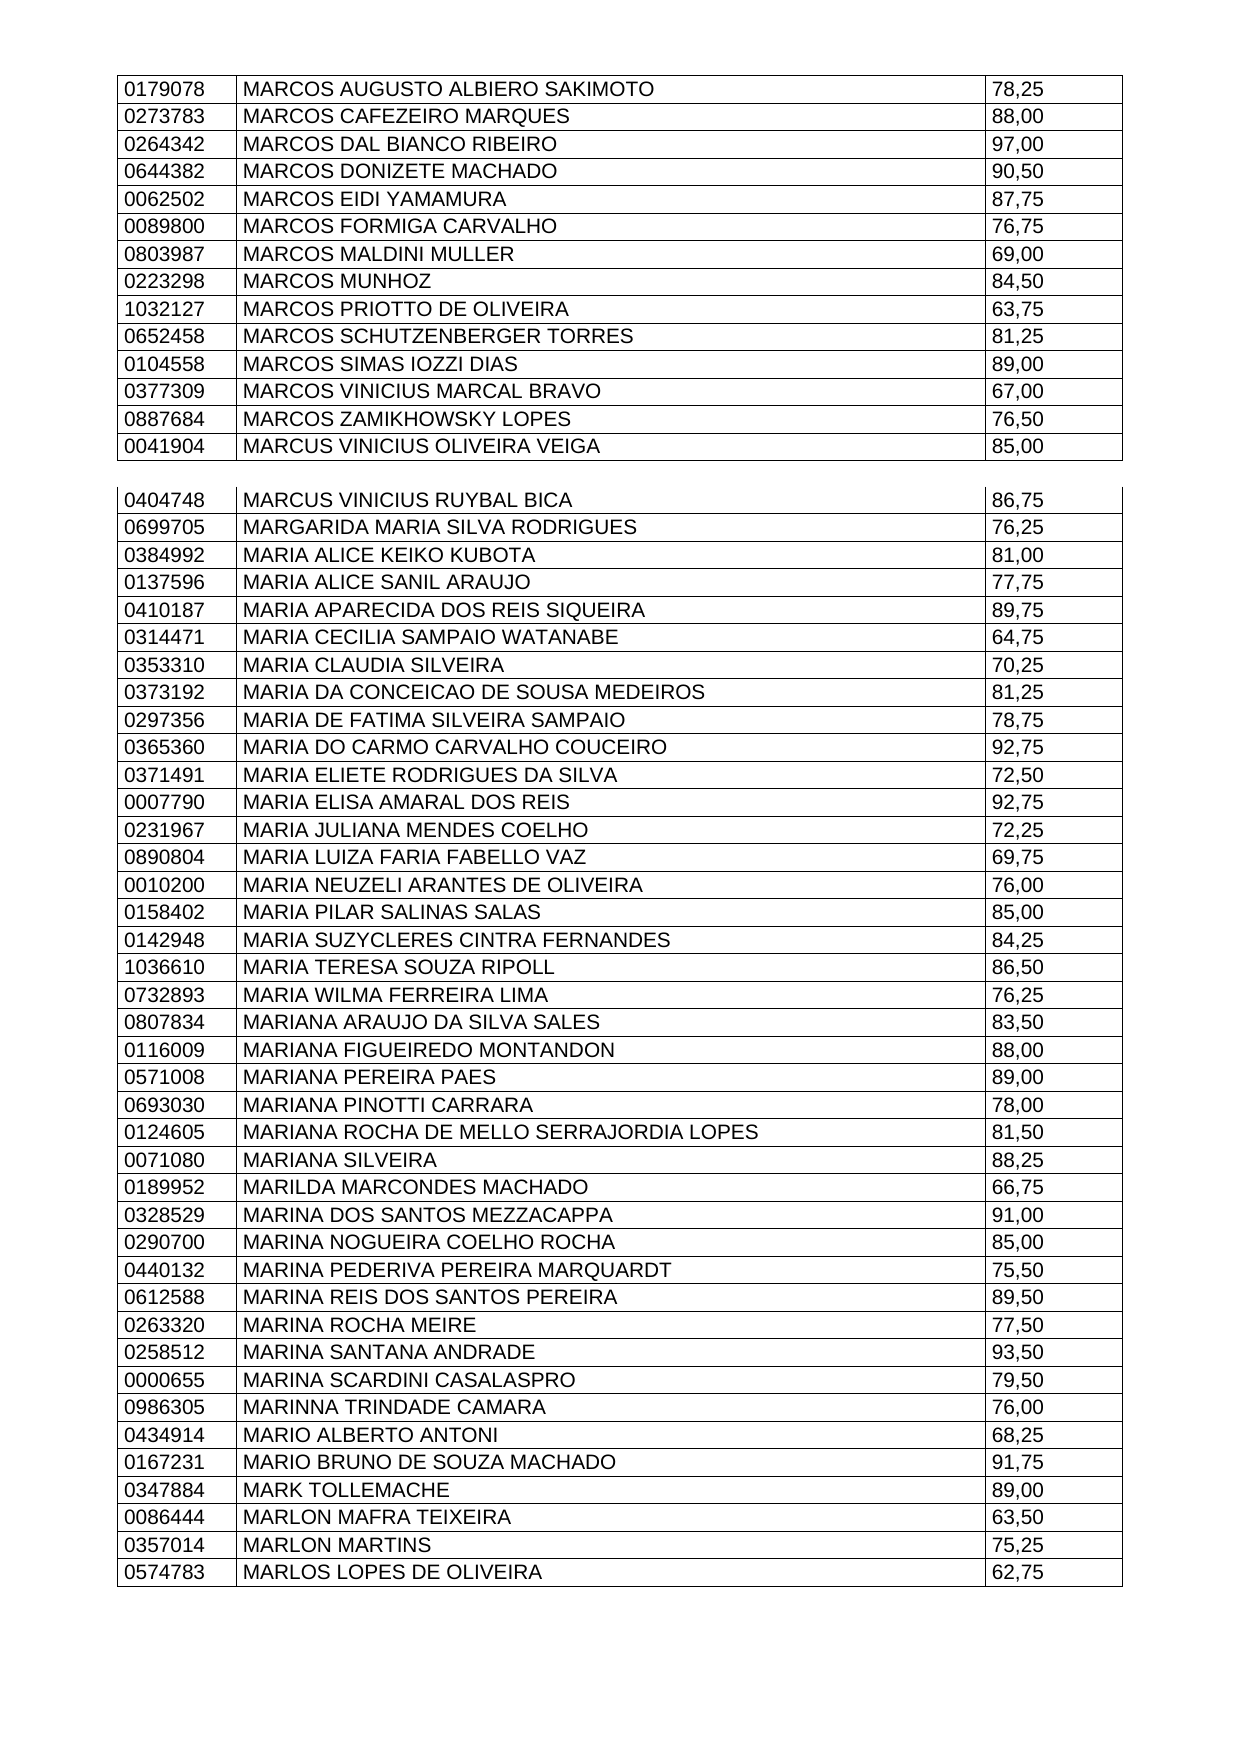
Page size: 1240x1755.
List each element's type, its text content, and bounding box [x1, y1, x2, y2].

table_cell 72,25 [986, 817, 1122, 843]
table_cell 0189952 [118, 1174, 236, 1201]
table_cell MARINNA TRINDADE CAMARA [237, 1394, 985, 1421]
table_cell 76,75 [986, 214, 1122, 240]
table_cell 0314471 [118, 624, 236, 651]
table_cell 81,00 [986, 542, 1122, 568]
table_cell 64,75 [986, 624, 1122, 651]
table_cell 0803987 [118, 241, 236, 267]
table_cell 0231967 [118, 817, 236, 843]
table_cell 75,50 [986, 1257, 1122, 1283]
table_cell 0179078 [118, 76, 236, 102]
table_cell 76,50 [986, 406, 1122, 432]
table_cell 69,75 [986, 844, 1122, 871]
table_cell MARIA CECILIA SAMPAIO WATANABE [237, 624, 985, 651]
table_cell MARINA SCARDINI CASALASPRO [237, 1367, 985, 1393]
table_cell 0574783 [118, 1559, 236, 1586]
table_cell 0086444 [118, 1504, 236, 1531]
table_cell MARCOS DONIZETE MACHADO [237, 159, 985, 185]
table_cell 0000655 [118, 1367, 236, 1393]
table_cell 77,50 [986, 1312, 1122, 1338]
table_cell 63,50 [986, 1504, 1122, 1531]
table_cell 0693030 [118, 1092, 236, 1118]
table_cell 85,00 [986, 434, 1122, 460]
table_cell 0142948 [118, 927, 236, 953]
table_cell 0353310 [118, 652, 236, 678]
table_cell 0263320 [118, 1312, 236, 1338]
table_cell 81,25 [986, 324, 1122, 350]
table_cell MARGARIDA MARIA SILVA RODRIGUES [237, 514, 985, 541]
table_cell 84,50 [986, 269, 1122, 295]
table_cell 91,00 [986, 1202, 1122, 1228]
table_cell 89,00 [986, 351, 1122, 377]
table_cell MARCOS MALDINI MULLER [237, 241, 985, 267]
table_cell 0041904 [118, 434, 236, 460]
table_cell MARIA ALICE KEIKO KUBOTA [237, 542, 985, 568]
table_cell 76,00 [986, 1394, 1122, 1421]
table_cell MARLON MARTINS [237, 1532, 985, 1558]
table_cell 88,25 [986, 1147, 1122, 1173]
table_cell 89,50 [986, 1284, 1122, 1311]
table_cell MARIANA ARAUJO DA SILVA SALES [237, 1009, 985, 1036]
table_cell 77,75 [986, 569, 1122, 596]
table_cell 81,25 [986, 679, 1122, 706]
table_cell 92,75 [986, 789, 1122, 816]
table_cell 0887684 [118, 406, 236, 432]
table_cell 0258512 [118, 1339, 236, 1366]
table_cell 0986305 [118, 1394, 236, 1421]
table_cell 0158402 [118, 899, 236, 926]
table_cell 69,00 [986, 241, 1122, 267]
table_cell 78,00 [986, 1092, 1122, 1118]
table_cell MARCOS SIMAS IOZZI DIAS [237, 351, 985, 377]
table_cell MARCOS VINICIUS MARCAL BRAVO [237, 379, 985, 405]
table_cell 0644382 [118, 159, 236, 185]
table_cell 0223298 [118, 269, 236, 295]
table_cell 0273783 [118, 104, 236, 130]
table_cell MARINA ROCHA MEIRE [237, 1312, 985, 1338]
table_cell MARIA APARECIDA DOS REIS SIQUEIRA [237, 597, 985, 623]
table_cell MARIO ALBERTO ANTONI [237, 1422, 985, 1448]
table_cell MARIA PILAR SALINAS SALAS [237, 899, 985, 926]
table_cell MARIA LUIZA FARIA FABELLO VAZ [237, 844, 985, 871]
table_cell 72,50 [986, 762, 1122, 788]
table_cell 0137596 [118, 569, 236, 596]
table_cell 63,75 [986, 296, 1122, 322]
table_cell MARIA NEUZELI ARANTES DE OLIVEIRA [237, 872, 985, 898]
table_cell 62,75 [986, 1559, 1122, 1586]
table_cell 0124605 [118, 1119, 236, 1146]
table_cell MARIA JULIANA MENDES COELHO [237, 817, 985, 843]
table_cell 0377309 [118, 379, 236, 405]
table_cell 0732893 [118, 982, 236, 1008]
table_cell MARIANA PEREIRA PAES [237, 1064, 985, 1091]
table_cell 91,75 [986, 1449, 1122, 1476]
table_cell MARIA ELIETE RODRIGUES DA SILVA [237, 762, 985, 788]
table_cell 88,00 [986, 104, 1122, 130]
table_cell 0089800 [118, 214, 236, 240]
table_cell 70,25 [986, 652, 1122, 678]
table_cell 85,00 [986, 899, 1122, 926]
table_cell 0612588 [118, 1284, 236, 1311]
table_cell 0007790 [118, 789, 236, 816]
table_cell MARLOS LOPES DE OLIVEIRA [237, 1559, 985, 1586]
table_cell MARINA NOGUEIRA COELHO ROCHA [237, 1229, 985, 1256]
table_cell 0373192 [118, 679, 236, 706]
table_cell 0365360 [118, 734, 236, 761]
table_cell MARCOS AUGUSTO ALBIERO SAKIMOTO [237, 76, 985, 102]
table_cell 75,25 [986, 1532, 1122, 1558]
table_cell 0290700 [118, 1229, 236, 1256]
table_cell MARIANA ROCHA DE MELLO SERRAJORDIA LOPES [237, 1119, 985, 1146]
table_cell 76,00 [986, 872, 1122, 898]
table_cell MARINA DOS SANTOS MEZZACAPPA [237, 1202, 985, 1228]
table_cell 83,50 [986, 1009, 1122, 1036]
table_cell 90,50 [986, 159, 1122, 185]
table_cell 92,75 [986, 734, 1122, 761]
table_cell 0071080 [118, 1147, 236, 1173]
table_cell 1036610 [118, 954, 236, 981]
table_cell 0571008 [118, 1064, 236, 1091]
table_cell MARCOS FORMIGA CARVALHO [237, 214, 985, 240]
table_cell MARCOS DAL BIANCO RIBEIRO [237, 131, 985, 157]
table_cell MARIA DO CARMO CARVALHO COUCEIRO [237, 734, 985, 761]
table_cell 0116009 [118, 1037, 236, 1063]
table_cell 0890804 [118, 844, 236, 871]
table_cell 0699705 [118, 514, 236, 541]
table_cell MARIANA PINOTTI CARRARA [237, 1092, 985, 1118]
table_cell 76,25 [986, 514, 1122, 541]
table_cell 0297356 [118, 707, 236, 733]
table_cell 0371491 [118, 762, 236, 788]
table_cell 89,00 [986, 1477, 1122, 1503]
table_cell MARLON MAFRA TEIXEIRA [237, 1504, 985, 1531]
table_cell 0062502 [118, 186, 236, 212]
table_cell 97,00 [986, 131, 1122, 157]
table_cell 0328529 [118, 1202, 236, 1228]
table_cell MARIA SUZYCLERES CINTRA FERNANDES [237, 927, 985, 953]
table_cell 0357014 [118, 1532, 236, 1558]
table_cell MARK TOLLEMACHE [237, 1477, 985, 1503]
table_cell 0010200 [118, 872, 236, 898]
table_cell 88,00 [986, 1037, 1122, 1063]
table_cell MARIA DA CONCEICAO DE SOUSA MEDEIROS [237, 679, 985, 706]
table_cell 0652458 [118, 324, 236, 350]
table_cell 0410187 [118, 597, 236, 623]
table_cell 0347884 [118, 1477, 236, 1503]
table_cell 0434914 [118, 1422, 236, 1448]
table_cell MARILDA MARCONDES MACHADO [237, 1174, 985, 1201]
table_cell 85,00 [986, 1229, 1122, 1256]
table_cell 0167231 [118, 1449, 236, 1476]
table_cell 67,00 [986, 379, 1122, 405]
table_cell MARCOS CAFEZEIRO MARQUES [237, 104, 985, 130]
table_cell 0104558 [118, 351, 236, 377]
table_cell 84,25 [986, 927, 1122, 953]
table_cell 0384992 [118, 542, 236, 568]
table_cell MARIO BRUNO DE SOUZA MACHADO [237, 1449, 985, 1476]
table_cell 81,50 [986, 1119, 1122, 1146]
table_cell MARCOS EIDI YAMAMURA [237, 186, 985, 212]
table_cell 66,75 [986, 1174, 1122, 1201]
table_cell 0264342 [118, 131, 236, 157]
table_cell MARIA ALICE SANIL ARAUJO [237, 569, 985, 596]
table_cell 78,25 [986, 76, 1122, 102]
table_cell 76,25 [986, 982, 1122, 1008]
table_cell 89,75 [986, 597, 1122, 623]
table_cell MARCOS SCHUTZENBERGER TORRES [237, 324, 985, 350]
table_cell 89,00 [986, 1064, 1122, 1091]
table_header 86,75 [986, 487, 1122, 513]
table_cell MARINA PEDERIVA PEREIRA MARQUARDT [237, 1257, 985, 1283]
table_cell MARIA CLAUDIA SILVEIRA [237, 652, 985, 678]
table_header MARCUS VINICIUS RUYBAL BICA [237, 487, 985, 513]
table_cell 1032127 [118, 296, 236, 322]
table_cell MARIA ELISA AMARAL DOS REIS [237, 789, 985, 816]
table_cell MARIA TERESA SOUZA RIPOLL [237, 954, 985, 981]
table_cell MARCOS PRIOTTO DE OLIVEIRA [237, 296, 985, 322]
table_cell 0440132 [118, 1257, 236, 1283]
table_cell MARIANA FIGUEIREDO MONTANDON [237, 1037, 985, 1063]
table_cell 93,50 [986, 1339, 1122, 1366]
table_cell MARCOS MUNHOZ [237, 269, 985, 295]
table_cell 68,25 [986, 1422, 1122, 1448]
table_cell 86,50 [986, 954, 1122, 981]
table_header 0404748 [118, 487, 236, 513]
table_cell MARCUS VINICIUS OLIVEIRA VEIGA [237, 434, 985, 460]
table_cell MARIANA SILVEIRA [237, 1147, 985, 1173]
table_cell 79,50 [986, 1367, 1122, 1393]
table_cell 87,75 [986, 186, 1122, 212]
table_cell MARIA WILMA FERREIRA LIMA [237, 982, 985, 1008]
table_cell 0807834 [118, 1009, 236, 1036]
table_cell MARIA DE FATIMA SILVEIRA SAMPAIO [237, 707, 985, 733]
table_cell MARCOS ZAMIKHOWSKY LOPES [237, 406, 985, 432]
table_cell 78,75 [986, 707, 1122, 733]
table_cell MARINA REIS DOS SANTOS PEREIRA [237, 1284, 985, 1311]
table_cell MARINA SANTANA ANDRADE [237, 1339, 985, 1366]
